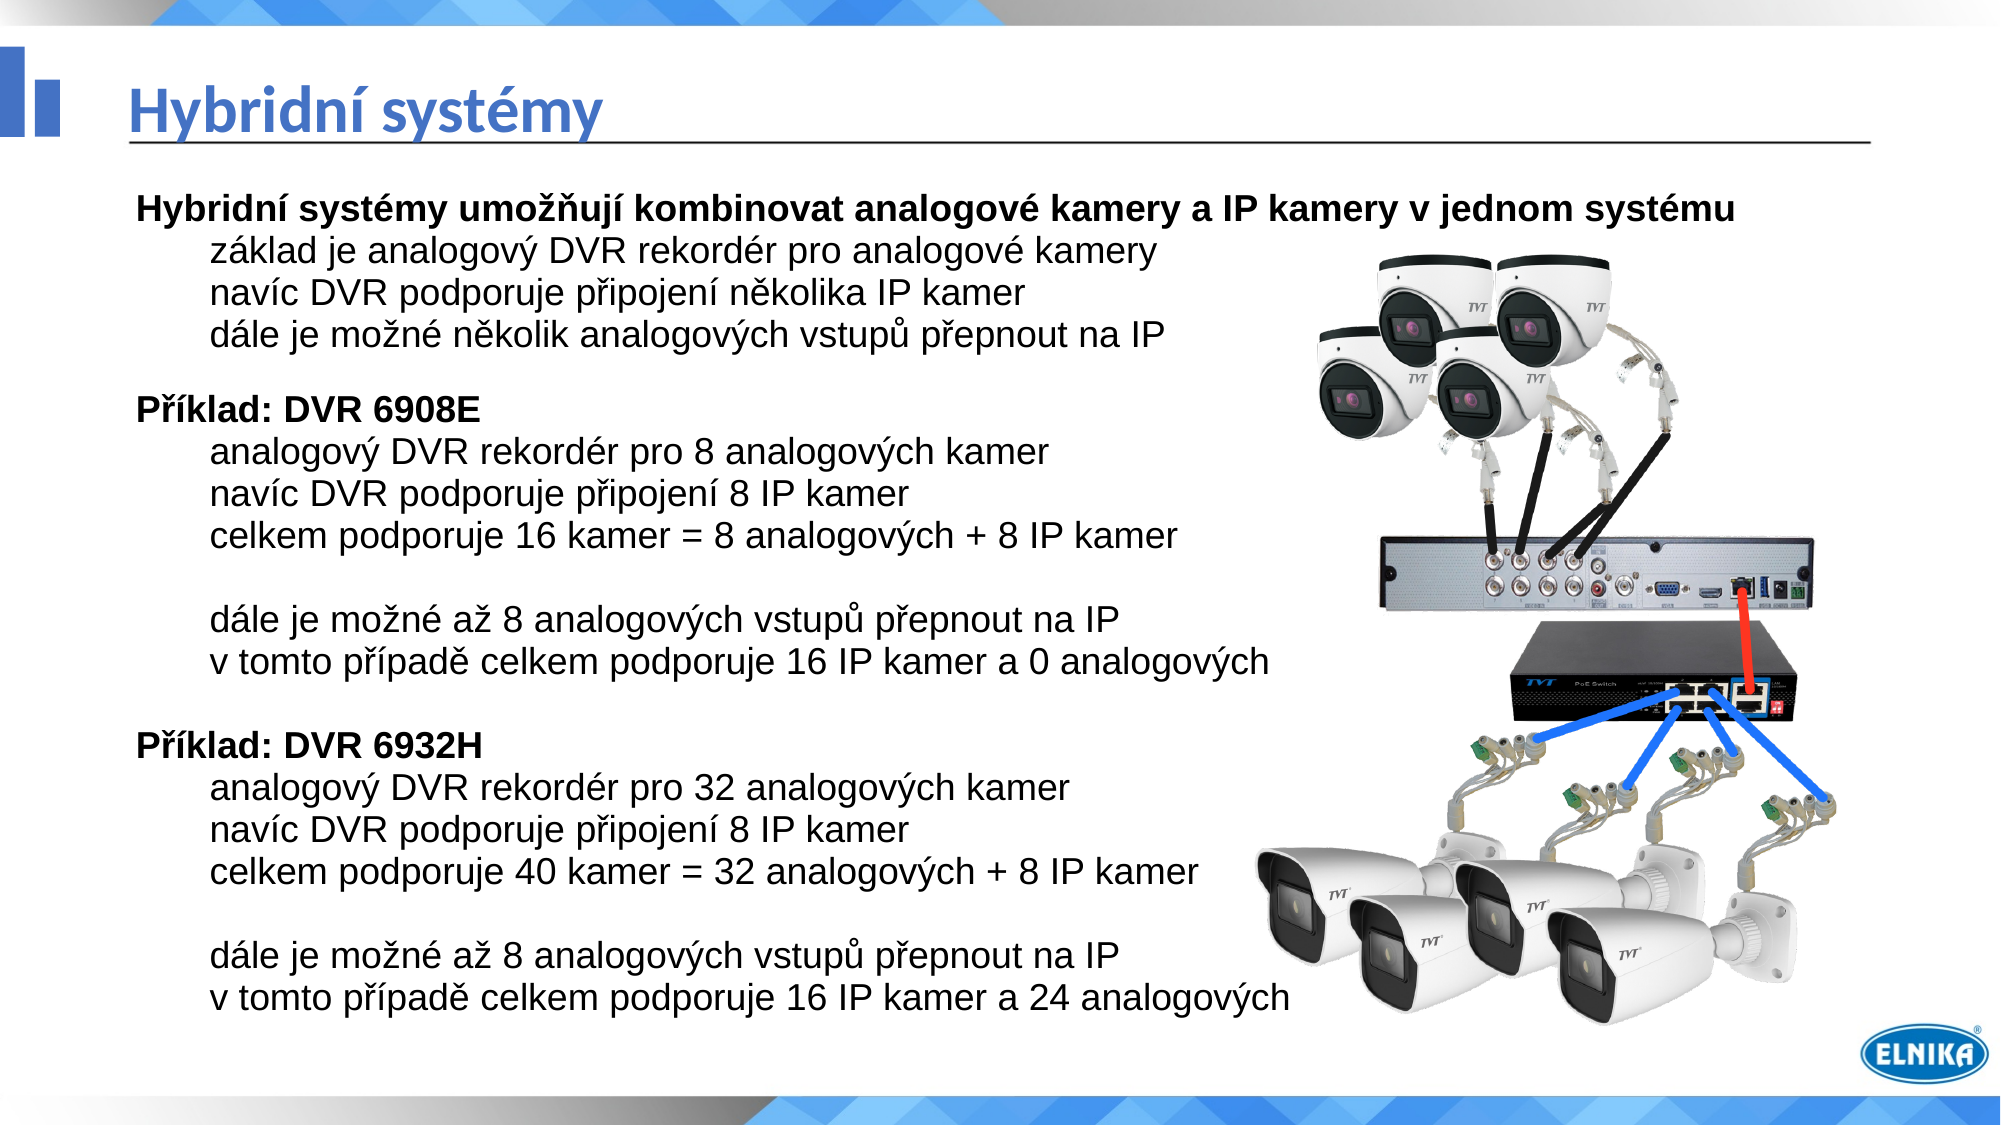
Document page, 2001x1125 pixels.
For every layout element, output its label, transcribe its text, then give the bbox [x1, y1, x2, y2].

text_box Hybridní systémy [78, 58, 1152, 154]
picture [0, 0, 2001, 1125]
text_box Příklad: DVR 6932H analogový DVR rekordér pro 32 analogových kamer navíc DVR podporuje připojení 8 IP kamer celkem podporuje 40 kamer = 32 analogových + 8 IP kamer dále je možné až 8 analogových vstupů přepnout na IP v tomto případě celkem podporuje 16 IP kamer a 24 analogových [118, 714, 1329, 1125]
text_box Příklad: DVR 6908E analogový DVR rekordér pro 8 analogových kamer navíc DVR podporuje připojení 8 IP kamer celkem podporuje 16 kamer = 8 analogových + 8 IP kamer dále je možné až 8 analogových vstupů přepnout na IP v tomto případě celkem podporuje 16 IP kamer a 0 analogových [118, 377, 1231, 714]
text_box Hybridní systémy umožňují kombinovat analogové kamery a IP kamery v jednom systému základ je analogový DVR rekordér pro analogové kamery navíc DVR podporuje připojení několika IP kamer dále je možné několik analogových vstupů přepnout na IP [118, 177, 1861, 377]
